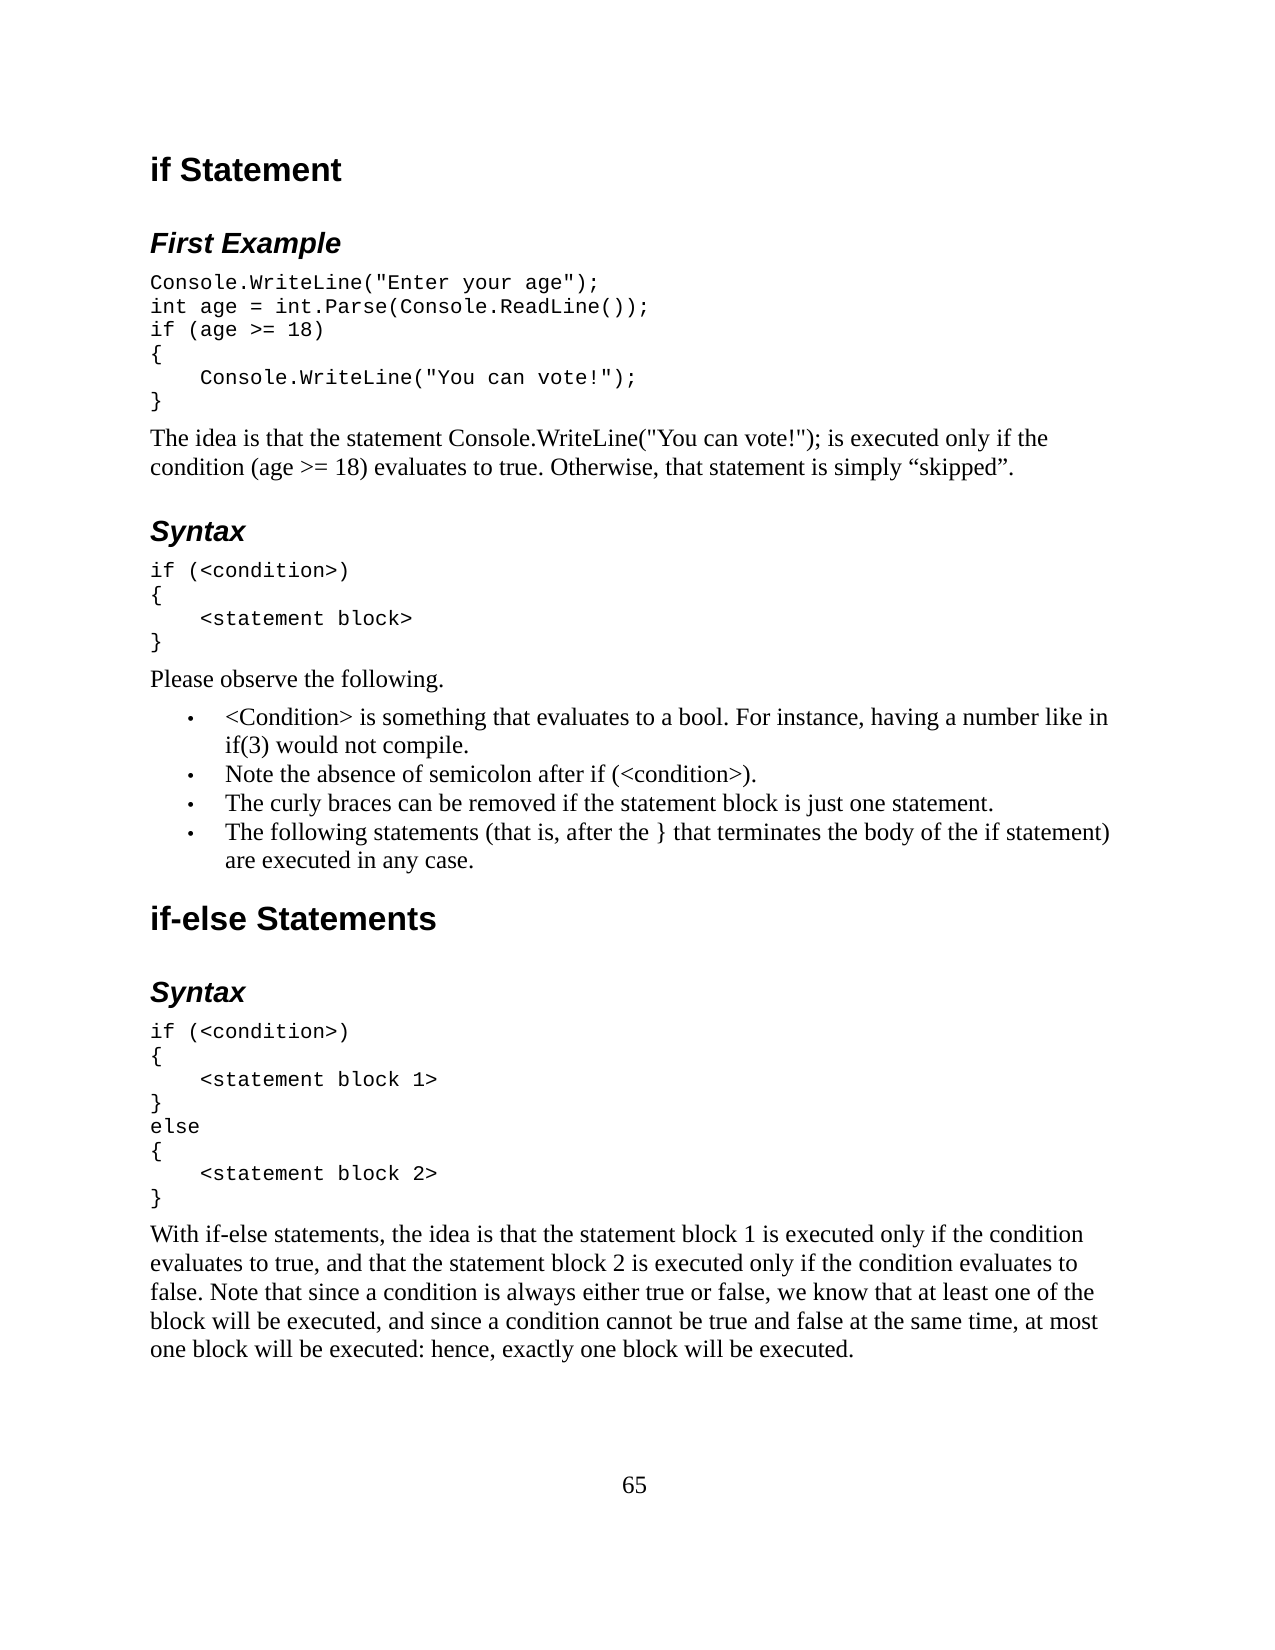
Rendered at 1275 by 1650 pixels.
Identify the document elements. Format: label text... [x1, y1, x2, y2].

text <statement block 1> [150, 1069, 1125, 1092]
text } [150, 1092, 1125, 1116]
text if (age >= 18) [150, 319, 1125, 343]
text Console.WriteLine("Enter your age"); [150, 272, 1125, 296]
text { [150, 343, 1125, 367]
text { [150, 1140, 1125, 1163]
text } [150, 1187, 1125, 1211]
subtitle Syntax [150, 975, 1125, 1009]
subtitle First Example [150, 226, 1125, 260]
list The following statements (that is, after the } that terminates the body of the if statement) are executed in any case. [187, 817, 1125, 874]
list <Condition> is something that evaluates to a bool. For instance, having a number like in if(3) would not compile. [187, 702, 1125, 759]
text <statement block 2> [150, 1163, 1125, 1187]
subtitle if-else Statements [150, 899, 1125, 938]
list The curly braces can be removed if the statement block is just one statement. [187, 788, 1125, 817]
text { [150, 584, 1125, 608]
text } [150, 390, 1125, 414]
text if (<condition>) [150, 561, 1125, 584]
text { [150, 1045, 1125, 1069]
text } [150, 631, 1125, 655]
list Note the absence of semicolon after if (<condition>). [187, 759, 1125, 788]
text Please observe the following. [150, 664, 1125, 693]
text int age = int.Parse(Console.ReadLine()); [150, 296, 1125, 319]
text else [150, 1116, 1125, 1140]
text With if-else statements, the idea is that the statement block 1 is executed only if the condition evaluates to true, and that the statement block 2 is executed only if the condition evaluates to false. Note that since a condition is always either true or false, we know that at least one of the block will be executed, and since a condition cannot be true and false at the same time, at most one block will be executed: hence, exactly one block will be executed. [150, 1219, 1125, 1363]
subtitle if Statement [150, 150, 1125, 189]
text <statement block> [150, 608, 1125, 631]
subtitle Syntax [150, 514, 1125, 548]
text Console.WriteLine("You can vote!"); [150, 367, 1125, 390]
text The idea is that the statement Console.WriteLine("You can vote!"); is executed only if the condition (age >= 18) evaluates to true. Otherwise, that statement is simply “skipped”. [150, 423, 1125, 481]
text if (<condition>) [150, 1021, 1125, 1045]
